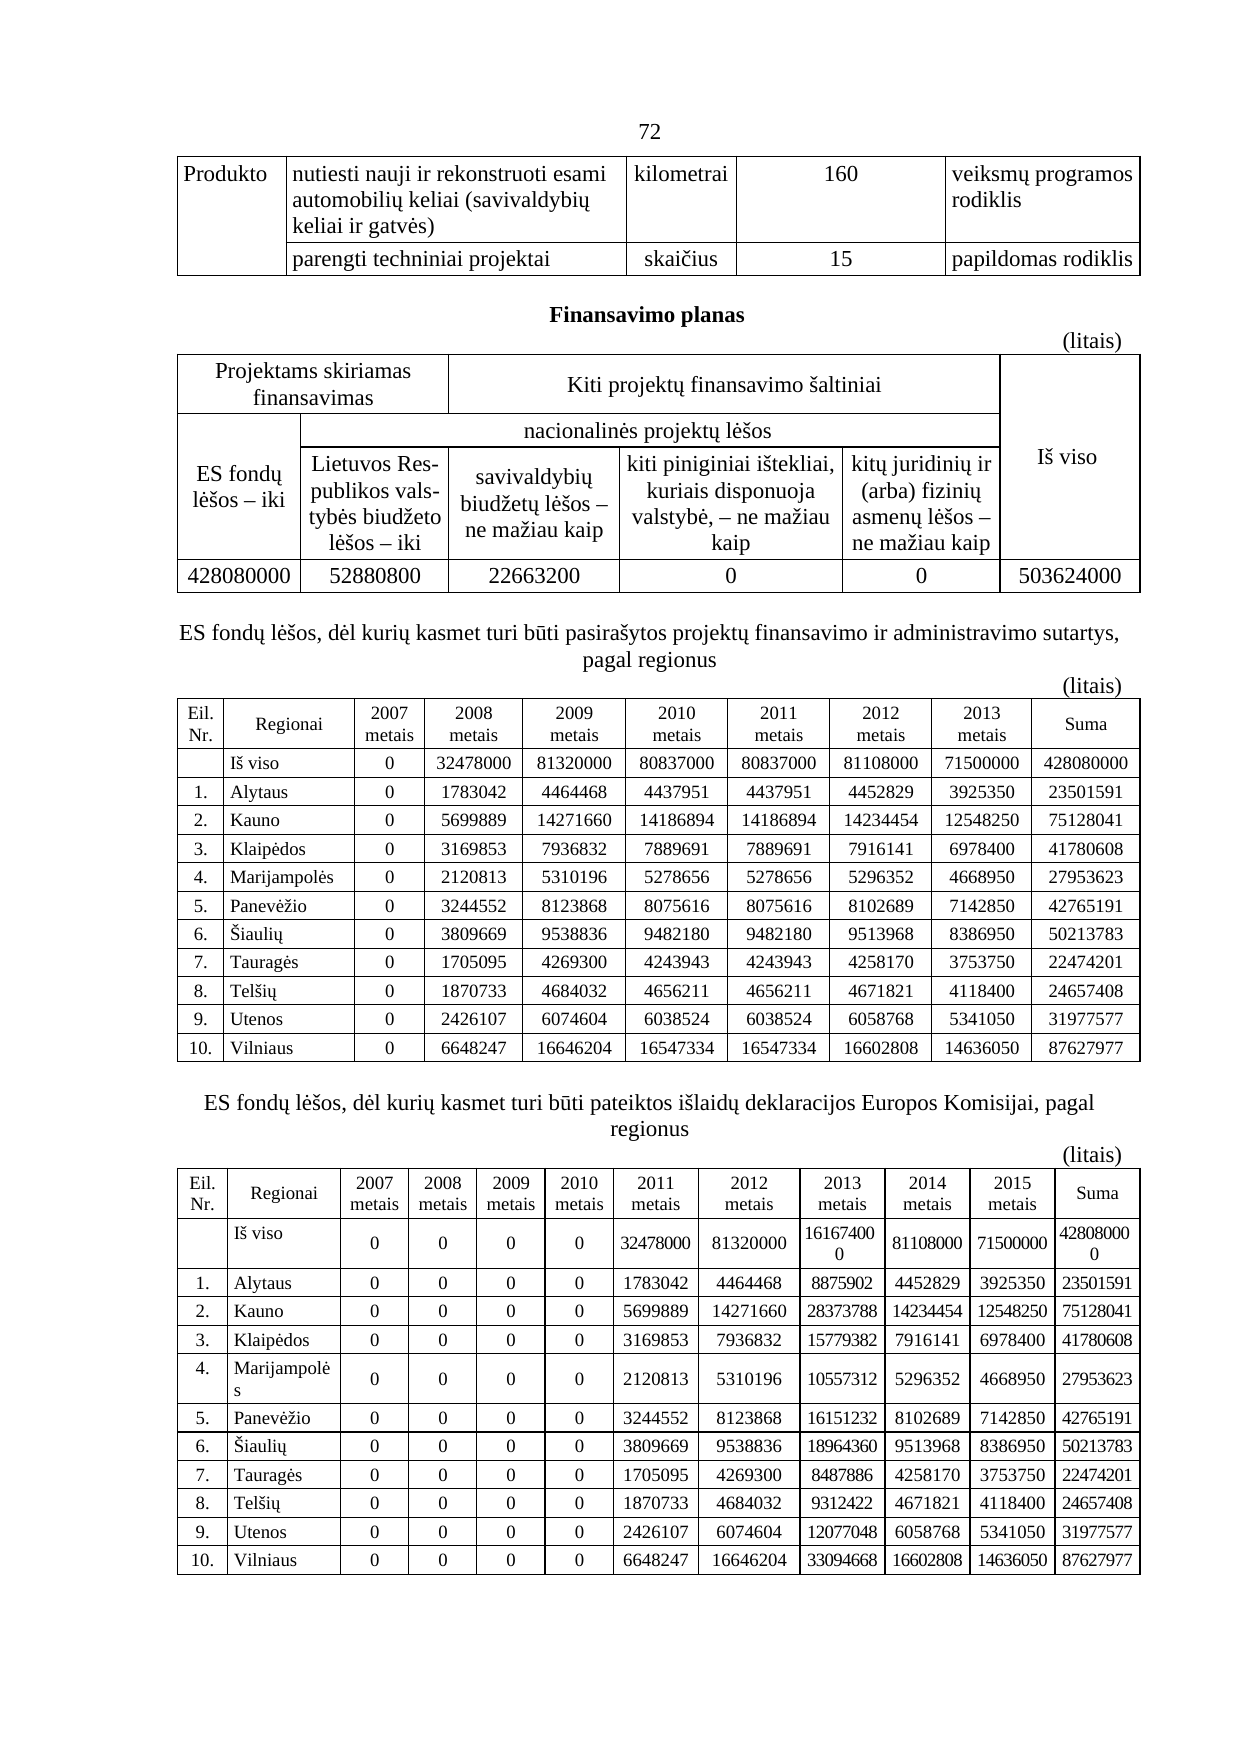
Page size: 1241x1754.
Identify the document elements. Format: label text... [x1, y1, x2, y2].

table_cell 9538836 [523, 920, 625, 947]
table_header 2015 metais [971, 1169, 1054, 1218]
table_cell 71500000 [932, 749, 1031, 777]
table_cell 0 [477, 1219, 544, 1268]
table_cell 3809669 [614, 1433, 698, 1460]
table_cell 4. [178, 863, 223, 891]
table_cell 0 [341, 1297, 408, 1324]
table_cell 32478000 [614, 1219, 698, 1268]
table_cell 81320000 [523, 749, 625, 777]
table_cell 0 [409, 1354, 476, 1403]
table_cell 41780608 [1032, 835, 1139, 862]
table_cell Vilniaus [224, 1034, 354, 1061]
table_cell Marijampolės [228, 1354, 340, 1403]
table_cell 428080000 [1056, 1219, 1139, 1268]
table_cell Šiaulių [224, 920, 354, 947]
table_cell 4258170 [886, 1461, 969, 1488]
table_cell 14234454 [830, 806, 931, 834]
table_cell 0 [546, 1219, 613, 1268]
table_cell 0 [341, 1404, 408, 1431]
table_cell Produkto [178, 157, 286, 275]
table_cell 0 [341, 1489, 408, 1517]
table_cell 0 [409, 1518, 476, 1545]
table_cell 14234454 [886, 1297, 969, 1324]
table_cell Marijampolės [224, 863, 354, 891]
table_cell 4437951 [728, 778, 829, 805]
table_cell 4656211 [626, 977, 727, 1004]
text (litais) [177, 672, 1122, 698]
table_cell 9. [178, 1518, 227, 1545]
table_cell 3244552 [425, 892, 522, 919]
table_cell 0 [341, 1269, 408, 1296]
table_cell 0 [546, 1518, 613, 1545]
table_cell 8. [178, 977, 223, 1004]
table_header Regionai [228, 1169, 340, 1218]
table_cell Kauno [224, 806, 354, 834]
table_cell 9312422 [801, 1489, 884, 1517]
table_cell 5699889 [614, 1297, 698, 1324]
table_cell 4684032 [523, 977, 625, 1004]
table_cell veiksmų programos rodiklis [946, 157, 1139, 242]
table_cell 6978400 [932, 835, 1031, 862]
table_cell 6978400 [971, 1326, 1054, 1353]
table_cell [178, 1219, 227, 1268]
table_cell 9538836 [699, 1433, 799, 1460]
table_cell 0 [546, 1433, 613, 1460]
table_cell 0 [409, 1433, 476, 1460]
table_cell 0 [477, 1297, 544, 1324]
table_cell 5296352 [830, 863, 931, 891]
table_cell 1705095 [614, 1461, 698, 1488]
table_cell 0 [341, 1461, 408, 1488]
table_cell 7936832 [523, 835, 625, 862]
table_cell 22474201 [1032, 949, 1139, 976]
table_cell kitų juridinių ir (arba) fizinių asmenų lėšos – ne mažiau kaip [843, 448, 999, 559]
table_cell 3753750 [932, 949, 1031, 976]
table_header 2008 metais [409, 1169, 476, 1218]
table_cell 1705095 [425, 949, 522, 976]
table_cell 8875902 [801, 1269, 884, 1296]
table_cell 3. [178, 835, 223, 862]
table_cell 0 [341, 1433, 408, 1460]
table_cell 9. [178, 1005, 223, 1033]
table_cell Tauragės [228, 1461, 340, 1488]
table_cell Alytaus [224, 778, 354, 805]
table_cell 5278656 [728, 863, 829, 891]
table_cell Alytaus [228, 1269, 340, 1296]
table_cell [178, 749, 223, 777]
table_cell 87627977 [1032, 1034, 1139, 1061]
table_cell 4269300 [523, 949, 625, 976]
table_cell 3244552 [614, 1404, 698, 1431]
table_cell 0 [409, 1297, 476, 1324]
table_cell 428080000 [178, 560, 300, 592]
table_cell 80837000 [728, 749, 829, 777]
table_cell 12548250 [932, 806, 1031, 834]
table_cell Utenos [228, 1518, 340, 1545]
table_cell 9482180 [728, 920, 829, 947]
table_cell 0 [409, 1489, 476, 1517]
table_cell 4243943 [728, 949, 829, 976]
table_header Suma [1056, 1169, 1139, 1218]
table_cell 14271660 [523, 806, 625, 834]
table_cell 3169853 [425, 835, 522, 862]
table_cell 5699889 [425, 806, 522, 834]
table_cell 8123868 [523, 892, 625, 919]
table_cell 52880800 [301, 560, 448, 592]
table_cell 31977577 [1056, 1518, 1139, 1545]
table_cell Iš viso [228, 1219, 340, 1268]
table_cell 4118400 [932, 977, 1031, 1004]
table_cell 0 [546, 1297, 613, 1324]
table_cell 0 [546, 1461, 613, 1488]
table_cell 8075616 [728, 892, 829, 919]
table_cell 7916141 [886, 1326, 969, 1353]
table_cell 0 [477, 1404, 544, 1431]
table_cell 41780608 [1056, 1326, 1139, 1353]
table_cell 160 [737, 157, 945, 242]
table_cell 0 [409, 1546, 476, 1573]
table_header Kiti projektų finansavimo šaltiniai [449, 355, 999, 413]
table_header 2012 metais [830, 699, 931, 748]
table_cell 0 [341, 1518, 408, 1545]
table_cell 1783042 [614, 1269, 698, 1296]
table_cell Tauragės [224, 949, 354, 976]
table_cell 2. [178, 1297, 227, 1324]
table_cell 16151232 [801, 1404, 884, 1431]
table_cell 16646204 [523, 1034, 625, 1061]
table_cell 24657408 [1032, 977, 1139, 1004]
table_cell 1870733 [614, 1489, 698, 1517]
table_cell 0 [546, 1489, 613, 1517]
table_cell 0 [355, 977, 424, 1004]
table_cell 5341050 [971, 1518, 1054, 1545]
table_cell 10. [178, 1034, 223, 1061]
table_cell 6. [178, 920, 223, 947]
table_cell 81320000 [699, 1219, 799, 1268]
table_cell 0 [477, 1461, 544, 1488]
table_cell 0 [355, 835, 424, 862]
table_cell 0 [341, 1546, 408, 1573]
table_cell 9513968 [830, 920, 931, 947]
table_cell 8123868 [699, 1404, 799, 1431]
text Finansavimo planas [177, 301, 1122, 327]
table_cell 0 [620, 560, 842, 592]
table_cell 71500000 [971, 1219, 1054, 1268]
table_cell 4464468 [699, 1269, 799, 1296]
table_cell 6058768 [830, 1005, 931, 1033]
table_cell 2120813 [614, 1354, 698, 1403]
table_cell 0 [355, 863, 424, 891]
table_cell 75128041 [1032, 806, 1139, 834]
text ES fondų lėšos, dėl kurių kasmet turi būti pasirašytos projektų finansavimo ir administravimo sutartys, pagal regionus [177, 619, 1122, 672]
table_cell 27953623 [1032, 863, 1139, 891]
table_cell 0 [409, 1269, 476, 1296]
table_cell 1870733 [425, 977, 522, 1004]
table_cell 15779382 [801, 1326, 884, 1353]
table_cell 5296352 [886, 1354, 969, 1403]
table_cell Klaipėdos [228, 1326, 340, 1353]
table_cell 0 [409, 1404, 476, 1431]
table_header Iš viso [1001, 355, 1139, 559]
table_cell 7. [178, 1461, 227, 1488]
table_cell 0 [477, 1326, 544, 1353]
table_cell 4437951 [626, 778, 727, 805]
table_cell 503624000 [1001, 560, 1139, 592]
table_cell 33094668 [801, 1546, 884, 1573]
table_header 2011 metais [728, 699, 829, 748]
table_header 2012 metais [699, 1169, 799, 1218]
table_cell 3809669 [425, 920, 522, 947]
table_cell ES fondų lėšos – iki [178, 414, 300, 559]
table_cell 1783042 [425, 778, 522, 805]
table_cell 0 [355, 920, 424, 947]
table_cell 4118400 [971, 1489, 1054, 1517]
table_cell 16547334 [728, 1034, 829, 1061]
table_cell 0 [355, 1005, 424, 1033]
table_cell Panevėžio [224, 892, 354, 919]
table_header 2008 metais [425, 699, 522, 748]
table_cell 0 [355, 892, 424, 919]
table_cell kiti piniginiai ištekliai, kuriais disponuoja valstybė, – ne mažiau kaip [620, 448, 842, 559]
table_cell Lietuvos Res­publikos vals­tybės biudžeto lėšos – iki [301, 448, 448, 559]
table_cell 5. [178, 892, 223, 919]
table_cell 32478000 [425, 749, 522, 777]
table_cell kilometrai [627, 157, 736, 242]
table_cell 2. [178, 806, 223, 834]
table_cell 10. [178, 1546, 227, 1573]
table_cell 8. [178, 1489, 227, 1517]
table_cell 16602808 [830, 1034, 931, 1061]
table_cell 0 [546, 1404, 613, 1431]
table_header 2009 metais [477, 1169, 544, 1218]
table_cell 0 [341, 1326, 408, 1353]
table_cell 8075616 [626, 892, 727, 919]
table_cell 22474201 [1056, 1461, 1139, 1488]
table_cell 4464468 [523, 778, 625, 805]
table_cell 0 [355, 1034, 424, 1061]
table_cell 23501591 [1056, 1269, 1139, 1296]
table_cell 0 [409, 1461, 476, 1488]
table_cell 8487886 [801, 1461, 884, 1488]
table_cell Klaipėdos [224, 835, 354, 862]
table_cell 7. [178, 949, 223, 976]
table_cell 5310196 [699, 1354, 799, 1403]
table_cell papildomas rodiklis [946, 243, 1139, 275]
table_cell 0 [477, 1518, 544, 1545]
table_cell 0 [477, 1546, 544, 1573]
table_cell 4258170 [830, 949, 931, 976]
table_header 2011 metais [614, 1169, 698, 1218]
table_header Regionai [224, 699, 354, 748]
table_cell 7936832 [699, 1326, 799, 1353]
table_cell Šiaulių [228, 1433, 340, 1460]
table_cell 3169853 [614, 1326, 698, 1353]
table_cell Telšių [228, 1489, 340, 1517]
table_cell 16602808 [886, 1546, 969, 1573]
table_cell 8386950 [971, 1433, 1054, 1460]
table_cell 14186894 [728, 806, 829, 834]
table_header 2009 metais [523, 699, 625, 748]
table_cell 8102689 [886, 1404, 969, 1431]
table_cell 4452829 [830, 778, 931, 805]
table_cell 6. [178, 1433, 227, 1460]
table_cell 7142850 [971, 1404, 1054, 1431]
table_cell 7916141 [830, 835, 931, 862]
table_cell 0 [546, 1354, 613, 1403]
table_cell 3925350 [932, 778, 1031, 805]
table_cell 23501591 [1032, 778, 1139, 805]
table_cell 1. [178, 778, 223, 805]
table_cell 3. [178, 1326, 227, 1353]
table_cell parengti techniniai projektai [287, 243, 626, 275]
table_header Suma [1032, 699, 1139, 748]
table_cell 2426107 [425, 1005, 522, 1033]
table_cell 4269300 [699, 1461, 799, 1488]
table_cell 6074604 [699, 1518, 799, 1545]
table_cell 6648247 [425, 1034, 522, 1061]
table_cell 27953623 [1056, 1354, 1139, 1403]
table_cell 7142850 [932, 892, 1031, 919]
table_cell 161674000 [801, 1219, 884, 1268]
table_header 2007 metais [355, 699, 424, 748]
table_cell 0 [546, 1269, 613, 1296]
table_cell 24657408 [1056, 1489, 1139, 1517]
table_cell 0 [355, 949, 424, 976]
table_cell 8102689 [830, 892, 931, 919]
table_cell 4243943 [626, 949, 727, 976]
table_cell 0 [477, 1354, 544, 1403]
table_cell 0 [355, 749, 424, 777]
table_cell 0 [546, 1546, 613, 1573]
table_cell 9482180 [626, 920, 727, 947]
table_header 2010 metais [546, 1169, 613, 1218]
table_cell 81108000 [830, 749, 931, 777]
table_cell 5278656 [626, 863, 727, 891]
table_cell 50213783 [1056, 1433, 1139, 1460]
table_cell 16646204 [699, 1546, 799, 1573]
table_cell 0 [546, 1326, 613, 1353]
table_cell nacionalinės projektų lėšos [301, 414, 999, 446]
text ES fondų lėšos, dėl kurių kasmet turi būti pateiktos išlaidų deklaracijos Europos Komisijai, pagal regionus [177, 1088, 1122, 1141]
table_cell 14636050 [932, 1034, 1031, 1061]
table_cell Vilniaus [228, 1546, 340, 1573]
table_cell 0 [477, 1269, 544, 1296]
table_header Eil. Nr. [178, 699, 223, 748]
table_cell 50213783 [1032, 920, 1139, 947]
table_cell 0 [355, 778, 424, 805]
table_cell 0 [409, 1326, 476, 1353]
table_cell 4452829 [886, 1269, 969, 1296]
table_cell 42765191 [1032, 892, 1139, 919]
table_header 2010 metais [626, 699, 727, 748]
table_cell 4684032 [699, 1489, 799, 1517]
table_cell 2120813 [425, 863, 522, 891]
table_cell 0 [843, 560, 999, 592]
table_cell 14636050 [971, 1546, 1054, 1573]
table_cell 75128041 [1056, 1297, 1139, 1324]
table_cell 6058768 [886, 1518, 969, 1545]
table_cell Utenos [224, 1005, 354, 1033]
table_cell 42765191 [1056, 1404, 1139, 1431]
table_cell 9513968 [886, 1433, 969, 1460]
table_header 2007 metais [341, 1169, 408, 1218]
text (litais) [177, 1141, 1122, 1168]
table_cell 0 [477, 1433, 544, 1460]
table_cell Iš viso [224, 749, 354, 777]
table_cell 4. [178, 1354, 227, 1403]
table_cell 12077048 [801, 1518, 884, 1545]
table_cell 0 [477, 1489, 544, 1517]
text (litais) [177, 327, 1122, 353]
table_cell 3753750 [971, 1461, 1054, 1488]
table_cell 6038524 [626, 1005, 727, 1033]
table_header 2013 metais [932, 699, 1031, 748]
table_header Projektams skiriamas finansavimas [178, 355, 448, 413]
table_cell 14271660 [699, 1297, 799, 1324]
table_cell 5310196 [523, 863, 625, 891]
table_cell 5341050 [932, 1005, 1031, 1033]
table_cell 87627977 [1056, 1546, 1139, 1573]
table_cell 0 [355, 806, 424, 834]
table_cell skaičius [627, 243, 736, 275]
table_cell 4671821 [830, 977, 931, 1004]
table_cell 3925350 [971, 1269, 1054, 1296]
table_cell savivaldybių biudžetų lėšos – ne mažiau kaip [449, 448, 619, 559]
table_cell 4668950 [932, 863, 1031, 891]
table_cell 428080000 [1032, 749, 1139, 777]
table_cell 10557312 [801, 1354, 884, 1403]
table_cell 7889691 [626, 835, 727, 862]
table_cell 2426107 [614, 1518, 698, 1545]
table_cell 0 [341, 1354, 408, 1403]
table_cell 12548250 [971, 1297, 1054, 1324]
table_cell 4671821 [886, 1489, 969, 1517]
table_cell 81108000 [886, 1219, 969, 1268]
table_cell Telšių [224, 977, 354, 1004]
table_cell 6074604 [523, 1005, 625, 1033]
table_cell 0 [341, 1219, 408, 1268]
table_cell Panevėžio [228, 1404, 340, 1431]
table_cell 16547334 [626, 1034, 727, 1061]
table_cell 28373788 [801, 1297, 884, 1324]
table_cell 4668950 [971, 1354, 1054, 1403]
table_cell 0 [409, 1219, 476, 1268]
table_header 2013 metais [801, 1169, 884, 1218]
table_cell 18964360 [801, 1433, 884, 1460]
table_header 2014 metais [886, 1169, 969, 1218]
table_header Eil. Nr. [178, 1169, 227, 1218]
table_cell 8386950 [932, 920, 1031, 947]
table_cell 5. [178, 1404, 227, 1431]
table_cell 80837000 [626, 749, 727, 777]
table_cell 15 [737, 243, 945, 275]
table_cell 31977577 [1032, 1005, 1139, 1033]
table_cell 6038524 [728, 1005, 829, 1033]
table_cell Kauno [228, 1297, 340, 1324]
table_cell 1. [178, 1269, 227, 1296]
table_cell 6648247 [614, 1546, 698, 1573]
table_cell 14186894 [626, 806, 727, 834]
table_cell 22663200 [449, 560, 619, 592]
table_cell nutiesti nauji ir rekonstruoti esami automobilių keliai (savivaldybių keliai ir gatvės) [287, 157, 626, 242]
table_cell 7889691 [728, 835, 829, 862]
table_cell 4656211 [728, 977, 829, 1004]
